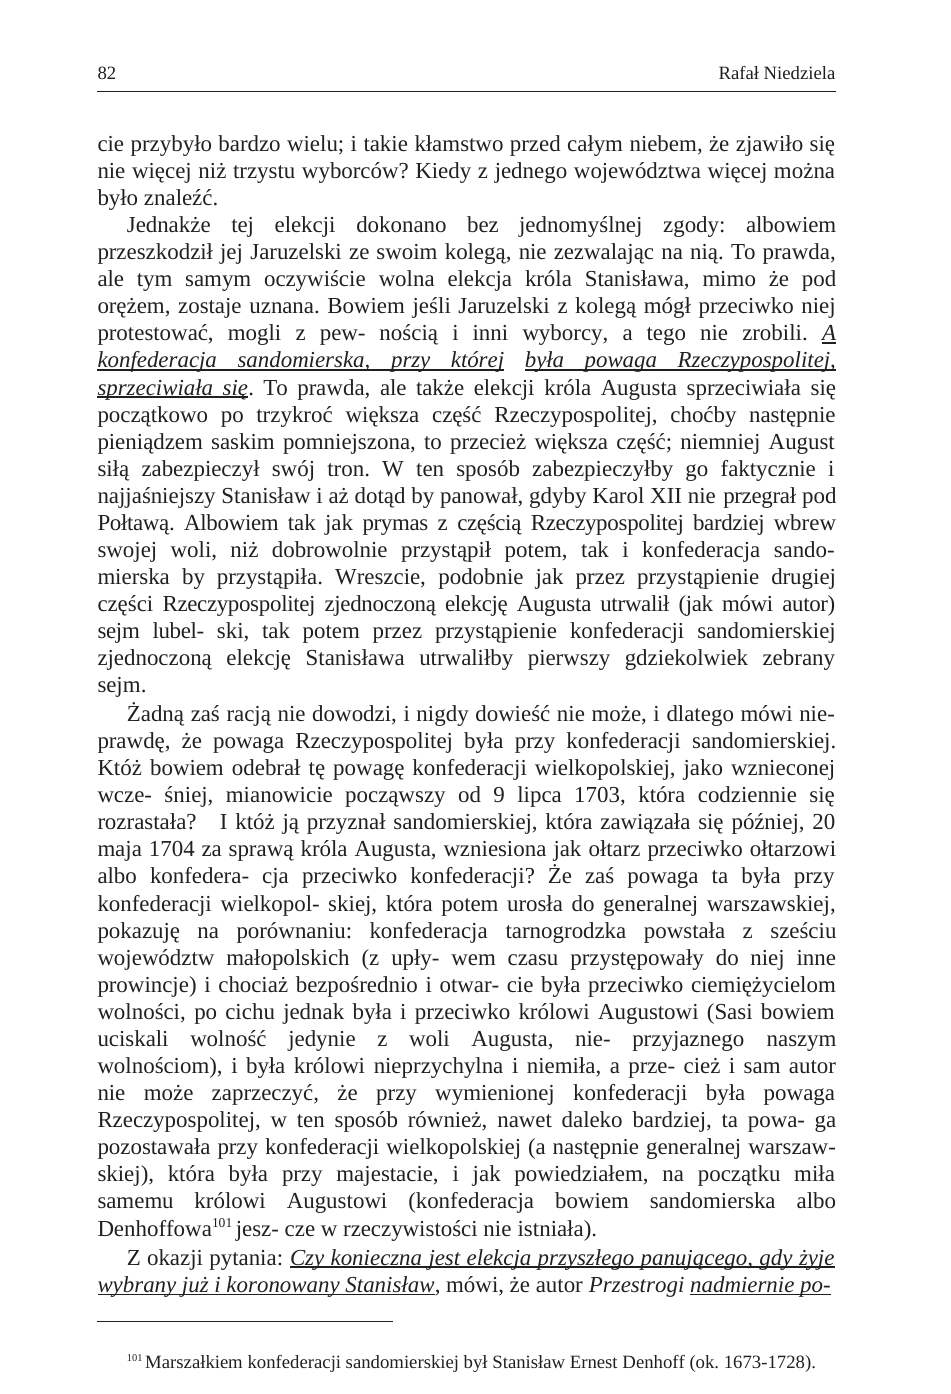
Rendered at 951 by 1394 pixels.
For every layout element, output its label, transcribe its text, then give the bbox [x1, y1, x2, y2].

text cie przybyło bardzo wielu; i takie kłamstwo przed całym niebem, że zjawiło się nie więcej niż trzystu wyborców? Kiedy z jednego województwa więcej można było znaleźć. [97, 129, 836, 210]
text 101 Marszałkiem konfederacji sandomierskiej był Stanisław Ernest Denhoff (ok. 1673-1728). [127, 1351, 914, 1373]
text Żadną zaś racją nie dowodzi, i nigdy dowieść nie może, i dlatego mówi nie- prawdę, że powaga Rzeczypospolitej była przy konfederacji sandomierskiej. Któż bowiem odebrał tę powagę konfederacji wielkopolskiej, jako wznieconej wcze- śniej, mianowicie począwszy od 9 lipca 1703, która codziennie się rozrastała? I któż ją przyznał sandomierskiej, która zawiązała się później, 20 maja 1704 za sprawą króla Augusta, wzniesiona jak ołtarz przeciwko ołtarzowi albo konfedera- cja przeciwko konfederacji? Że zaś powaga ta była przy konfederacji wielkopol- skiej, która potem urosła do generalnej warszawskiej, pokazuję na porównaniu: konfederacja tarnogrodzka powstała z sześciu województw małopolskich (z upły- wem czasu przystępowały do niej inne prowincje) i chociaż bezpośrednio i otwar- cie była przeciwko ciemiężycielom wolności, po cichu jednak była i przeciwko królowi Augustowi (Sasi bowiem uciskali wolność jedynie z woli Augusta, nie- przyjaznego naszym wolnościom), i była królowi nieprzychylna i niemiła, a prze- cież i sam autor nie może zaprzeczyć, że przy wymienionej konfederacji była powaga Rzeczypospolitej, w ten sposób również, nawet daleko bardziej, ta powa- ga pozostawała przy konfederacji wielkopolskiej (a następnie generalnej warszaw- skiej), która była przy majestacie, i jak powiedziałem, na początku miła samemu królowi Augustowi (konfederacja bowiem sandomierska albo Denhoffowa101 jesz- cze w rzeczywistości nie istniała). [97, 700, 836, 1241]
text Z okazji pytania: Czy konieczna jest elekcja przyszłego panującego, gdy żyje wybrany już i koronowany Stanisław, mówi, że autor Przestrogi nadmiernie po- [97, 1243, 836, 1297]
text Jednakże tej elekcji dokonano bez jednomyślnej zgody: albowiem przeszkodził jej Jaruzelski ze swoim kolegą, nie zezwalając na nią. To prawda, ale tym samym oczywiście wolna elekcja króla Stanisława, mimo że pod orężem, zostaje uznana. Bowiem jeśli Jaruzelski z kolegą mógł przeciwko niej protestować, mogli z pew- nością i inni wyborcy, a tego nie zrobili. A konfederacja sandomierska, przy której była powaga Rzeczypospolitej, sprzeciwiała się. To prawda, ale także elekcji króla Augusta sprzeciwiała się początkowo po trzykroć większa część Rzeczypospolitej, choćby następnie pieniądzem saskim pomniejszona, to przecież większa część; niemniej August siłą zabezpieczył swój tron. W ten sposób zabezpieczyłby go faktycznie i najjaśniejszy Stanisław i aż dotąd by panował, gdyby Karol XII nie przegrał pod Połtawą. Albowiem tak jak prymas z częścią Rzeczypospolitej bardziej wbrew swojej woli, niż dobrowolnie przystąpił potem, tak i konfederacja sando- mierska by przystąpiła. Wreszcie, podobnie jak przez przystąpienie drugiej części Rzeczypospolitej zjednoczoną elekcję Augusta utrwalił (jak mówi autor) sejm lubel- ski, tak potem przez przystąpienie konfederacji sandomierskiej zjednoczoną elekcję Stanisława utrwaliłby pierwszy gdziekolwiek zebrany sejm. [97, 211, 836, 698]
